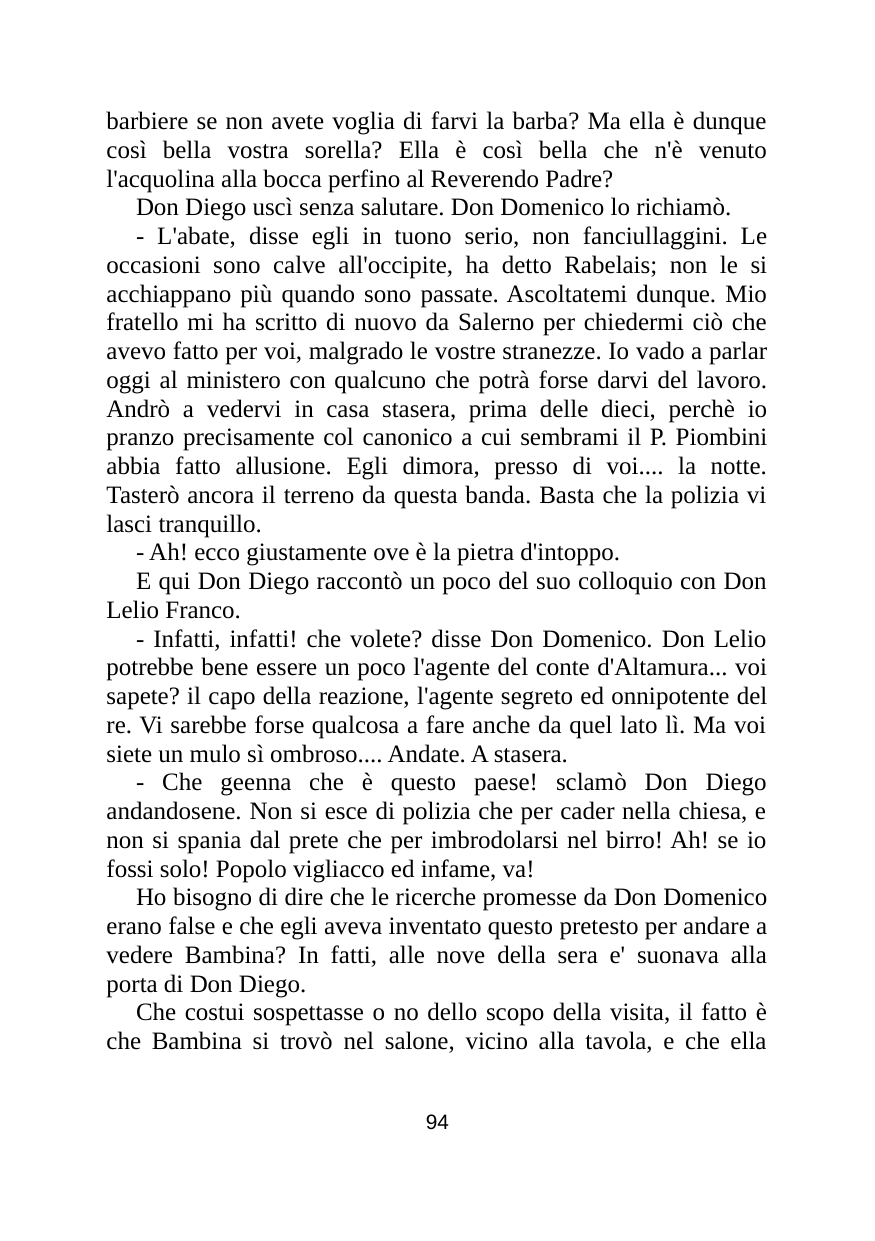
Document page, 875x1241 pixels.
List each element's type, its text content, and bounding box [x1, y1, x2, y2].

text Che costui sospettasse o no dello scopo della visita, il fatto è che Bambina si trovò nel salone, vicino alla tavola, e che ella [106, 997, 768, 1055]
text E qui Don Diego raccontò un poco del suo colloquio con Don Lelio Franco. [106, 566, 768, 624]
text Don Diego uscì senza salutare. Don Domenico lo richiamò. [106, 192, 768, 221]
text - Infatti, infatti! che volete? disse Don Domenico. Don Lelio potrebbe bene essere un poco l'agente del conte d'Altamura... voi sapete? il capo della reazione, l'agente segreto ed onnipotente del re. Vi sarebbe forse qualcosa a fare anche da quel lato lì. Ma voi siete un mulo sì ombroso.... Andate. A stasera. [106, 624, 768, 767]
text - Che geenna che è questo paese! sclamò Don Diego andandosene. Non si esce di polizia che per cader nella chiesa, e non si spania dal prete che per imbrodolarsi nel birro! Ah! se io fossi solo! Popolo vigliacco ed infame, va! [106, 767, 768, 882]
text Ho bisogno di dire che le ricerche promesse da Don Domenico erano false e che egli aveva inventato questo pretesto per andare a vedere Bambina? In fatti, alle nove della sera e' suonava alla porta di Don Diego. [106, 882, 768, 997]
text barbiere se non avete voglia di farvi la barba? Ma ella è dunque così bella vostra sorella? Ella è così bella che n'è venuto l'acquolina alla bocca perfino al Reverendo Padre? [106, 106, 768, 192]
text - L'abate, disse egli in tuono serio, non fanciullaggini. Le occasioni sono calve all'occipite, ha detto Rabelais; non le si acchiappano più quando sono passate. Ascoltatemi dunque. Mio fratello mi ha scritto di nuovo da Salerno per chiedermi ciò che avevo fatto per voi, malgrado le vostre stranezze. Io vado a parlar oggi al ministero con qualcuno che potrà forse darvi del lavoro. Andrò a vedervi in casa stasera, prima delle dieci, perchè io pranzo precisamente col canonico a cui sembrami il P. Piombini abbia fatto allusione. Egli dimora, presso di voi.... la notte. Tasterò ancora il terreno da questa banda. Basta che la polizia vi lasci tranquillo. [106, 221, 768, 537]
text - Ah! ecco giustamente ove è la pietra d'intoppo. [106, 537, 768, 566]
